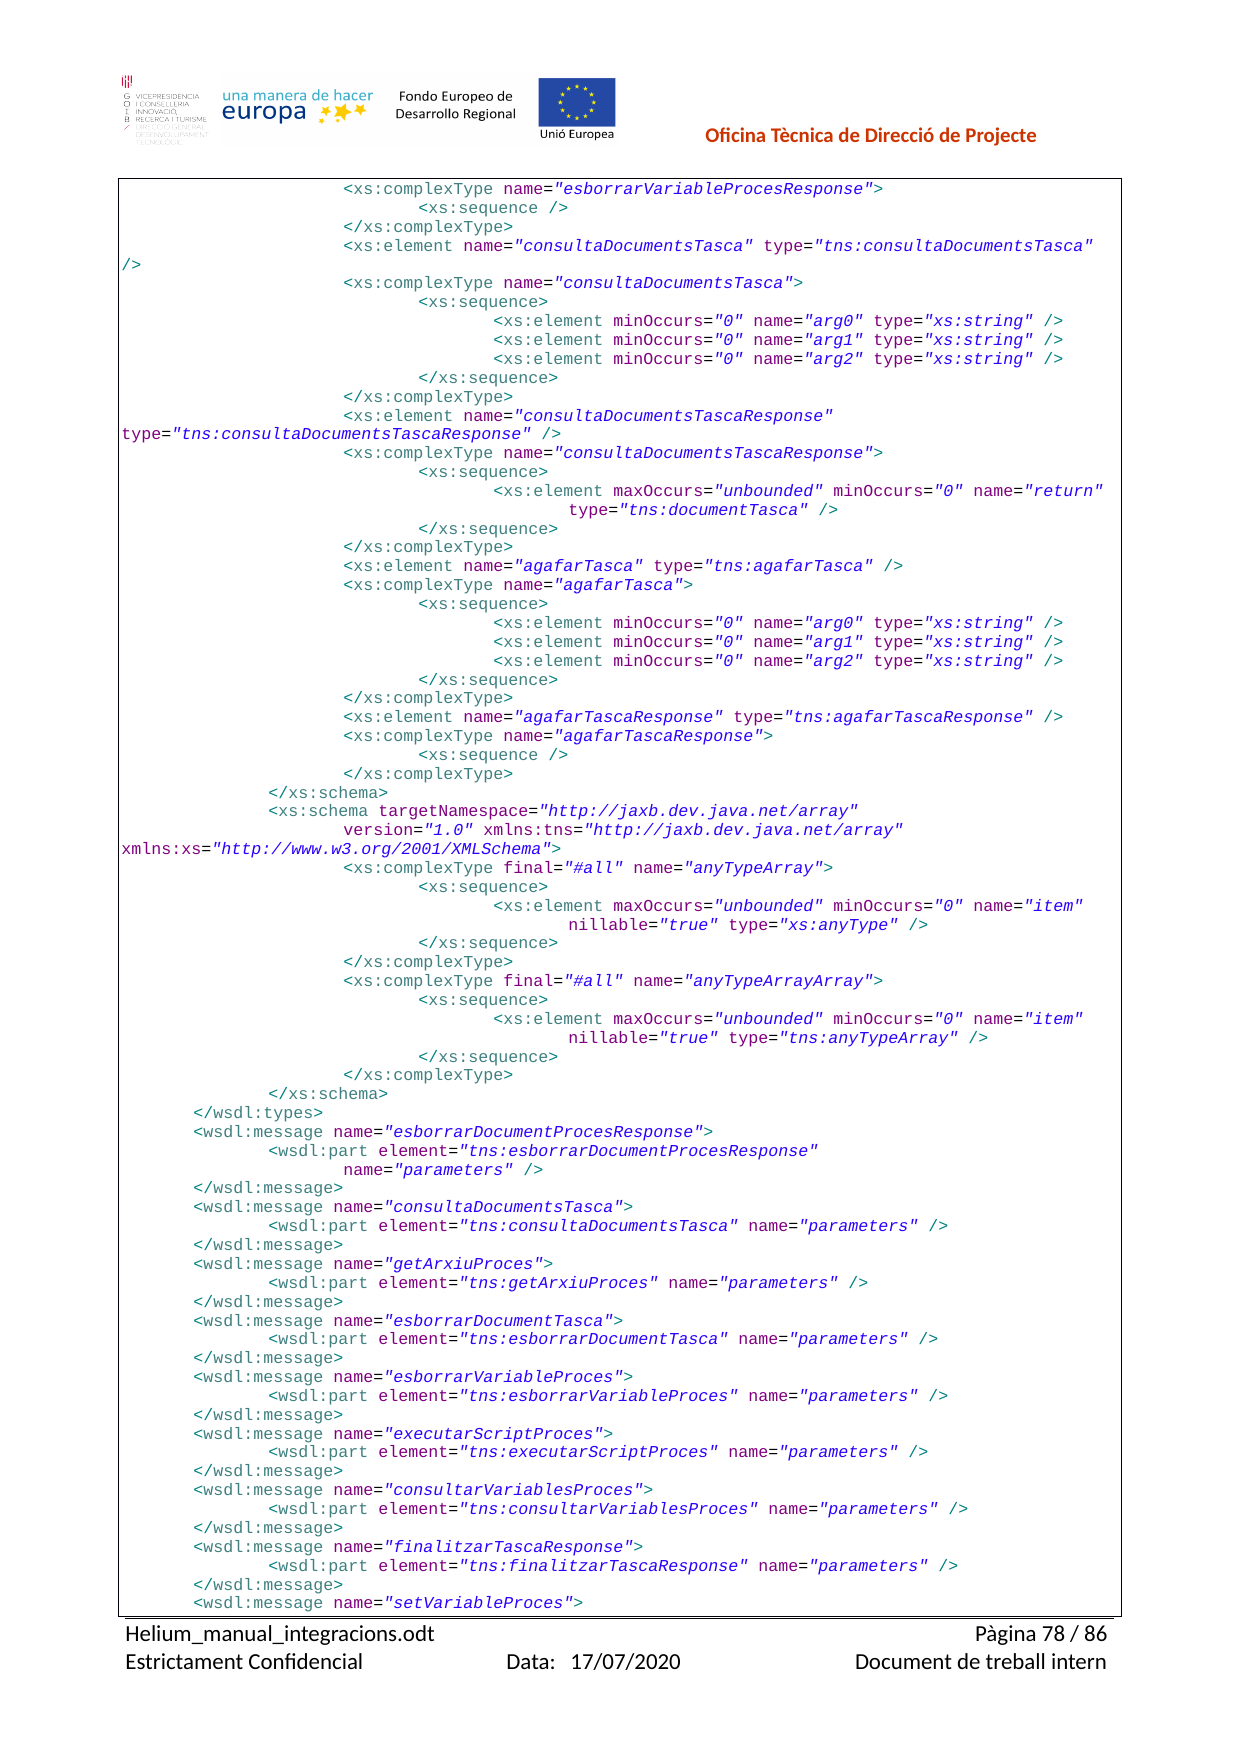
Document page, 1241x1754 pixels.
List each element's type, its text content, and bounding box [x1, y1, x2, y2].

text </wsdl:message> [119, 1290, 1121, 1309]
text </wsdl:message> [119, 1347, 1121, 1366]
text <wsdl:part element="tns:getArxiuProces" name="parameters" /> [119, 1271, 1121, 1290]
text <wsdl:message name="consultarVariablesProces"> [119, 1479, 1121, 1497]
text <xs:element name="consultaDocumentsTasca" type="tns:consultaDocumentsTasca" /> [119, 234, 1121, 272]
text name="parameters" /> [119, 1158, 1121, 1177]
text <wsdl:part element="tns:consultaDocumentsTasca" name="parameters" /> [119, 1215, 1121, 1233]
text </wsdl:message> [119, 1177, 1121, 1196]
text </xs:schema> [119, 1083, 1121, 1102]
picture [219, 73, 621, 147]
text <xs:element minOccurs="0" name="arg1" type="xs:string" /> [119, 630, 1121, 649]
text </xs:sequence> [119, 1045, 1121, 1064]
text <xs:element name="agafarTascaResponse" type="tns:agafarTascaResponse" /> [119, 706, 1121, 724]
text </xs:complexType> [119, 385, 1121, 404]
text <wsdl:part element="tns:executarScriptProces" name="parameters" /> [119, 1441, 1121, 1460]
text <wsdl:part element="tns:finalitzarTascaResponse" name="parameters" /> [119, 1554, 1121, 1573]
text </wsdl:message> [119, 1573, 1121, 1592]
text <wsdl:part element="tns:esborrarDocumentProcesResponse" [119, 1139, 1121, 1158]
text </xs:schema> [119, 781, 1121, 800]
text <xs:sequence> [119, 461, 1121, 479]
text <wsdl:message name="consultaDocumentsTasca"> [119, 1196, 1121, 1215]
text type="tns:documentTasca" /> [119, 498, 1121, 517]
text <wsdl:part element="tns:consultarVariablesProces" name="parameters" /> [119, 1497, 1121, 1516]
text </xs:sequence> [119, 517, 1121, 536]
text nillable="true" type="xs:anyType" /> [119, 913, 1121, 932]
text </xs:complexType> [119, 762, 1121, 781]
text <xs:sequence> [119, 592, 1121, 611]
text <xs:schema targetNamespace="http://jaxb.dev.java.net/array" [119, 800, 1121, 819]
text <xs:sequence /> [119, 197, 1121, 215]
text <xs:element minOccurs="0" name="arg1" type="xs:string" /> [119, 328, 1121, 347]
text <wsdl:message name="getArxiuProces"> [119, 1252, 1121, 1271]
text <xs:complexType name="agafarTasca"> [119, 574, 1121, 592]
text <xs:complexType name="consultaDocumentsTascaResponse"> [119, 442, 1121, 461]
text <wsdl:part element="tns:esborrarVariableProces" name="parameters" /> [119, 1384, 1121, 1403]
text <xs:complexType name="esborrarVariableProcesResponse"> [119, 179, 1121, 197]
text </xs:sequence> [119, 932, 1121, 951]
text nillable="true" type="tns:anyTypeArray" /> [119, 1026, 1121, 1045]
text </xs:complexType> [119, 536, 1121, 555]
text <wsdl:message name="esborrarVariableProces"> [119, 1366, 1121, 1384]
text <xs:element minOccurs="0" name="arg2" type="xs:string" /> [119, 347, 1121, 366]
text <xs:complexType final="#all" name="anyTypeArray"> [119, 856, 1121, 875]
text <xs:sequence> [119, 988, 1121, 1007]
text </xs:complexType> [119, 951, 1121, 969]
text </xs:sequence> [119, 668, 1121, 687]
text <xs:element maxOccurs="unbounded" minOccurs="0" name="return" [119, 479, 1121, 498]
text </xs:complexType> [119, 687, 1121, 706]
text </xs:sequence> [119, 366, 1121, 385]
text <xs:sequence> [119, 875, 1121, 894]
text <wsdl:message name="setVariableProces"> [119, 1592, 1121, 1616]
text <xs:complexType final="#all" name="anyTypeArrayArray"> [119, 969, 1121, 988]
text <wsdl:message name="finalitzarTascaResponse"> [119, 1535, 1121, 1554]
text <xs:complexType name="agafarTascaResponse"> [119, 724, 1121, 743]
text <wsdl:part element="tns:esborrarDocumentTasca" name="parameters" /> [119, 1328, 1121, 1347]
text <xs:element maxOccurs="unbounded" minOccurs="0" name="item" [119, 1007, 1121, 1026]
text <xs:sequence /> [119, 743, 1121, 762]
picture [118, 73, 213, 147]
text <wsdl:message name="esborrarDocumentProcesResponse"> [119, 1120, 1121, 1139]
text </xs:complexType> [119, 215, 1121, 234]
text <xs:sequence> [119, 291, 1121, 310]
text <xs:element minOccurs="0" name="arg0" type="xs:string" /> [119, 310, 1121, 328]
text </xs:complexType> [119, 1064, 1121, 1083]
text <xs:element minOccurs="0" name="arg2" type="xs:string" /> [119, 649, 1121, 668]
text </wsdl:message> [119, 1460, 1121, 1479]
text version="1.0" xmlns:tns="http://jaxb.dev.java.net/array" xmlns:xs="http://www.w3.org/2001/XMLSchema"> [119, 819, 1121, 856]
text <wsdl:message name="executarScriptProces"> [119, 1422, 1121, 1441]
text <xs:element minOccurs="0" name="arg0" type="xs:string" /> [119, 611, 1121, 630]
text <xs:element name="consultaDocumentsTascaResponse" type="tns:consultaDocumentsTascaResponse" /> [119, 404, 1121, 442]
text </wsdl:message> [119, 1403, 1121, 1422]
text </wsdl:types> [119, 1102, 1121, 1120]
text <xs:element maxOccurs="unbounded" minOccurs="0" name="item" [119, 894, 1121, 913]
text <wsdl:message name="esborrarDocumentTasca"> [119, 1309, 1121, 1328]
text <xs:element name="agafarTasca" type="tns:agafarTasca" /> [119, 555, 1121, 574]
text </wsdl:message> [119, 1233, 1121, 1252]
text </wsdl:message> [119, 1516, 1121, 1535]
text <xs:complexType name="consultaDocumentsTasca"> [119, 272, 1121, 291]
